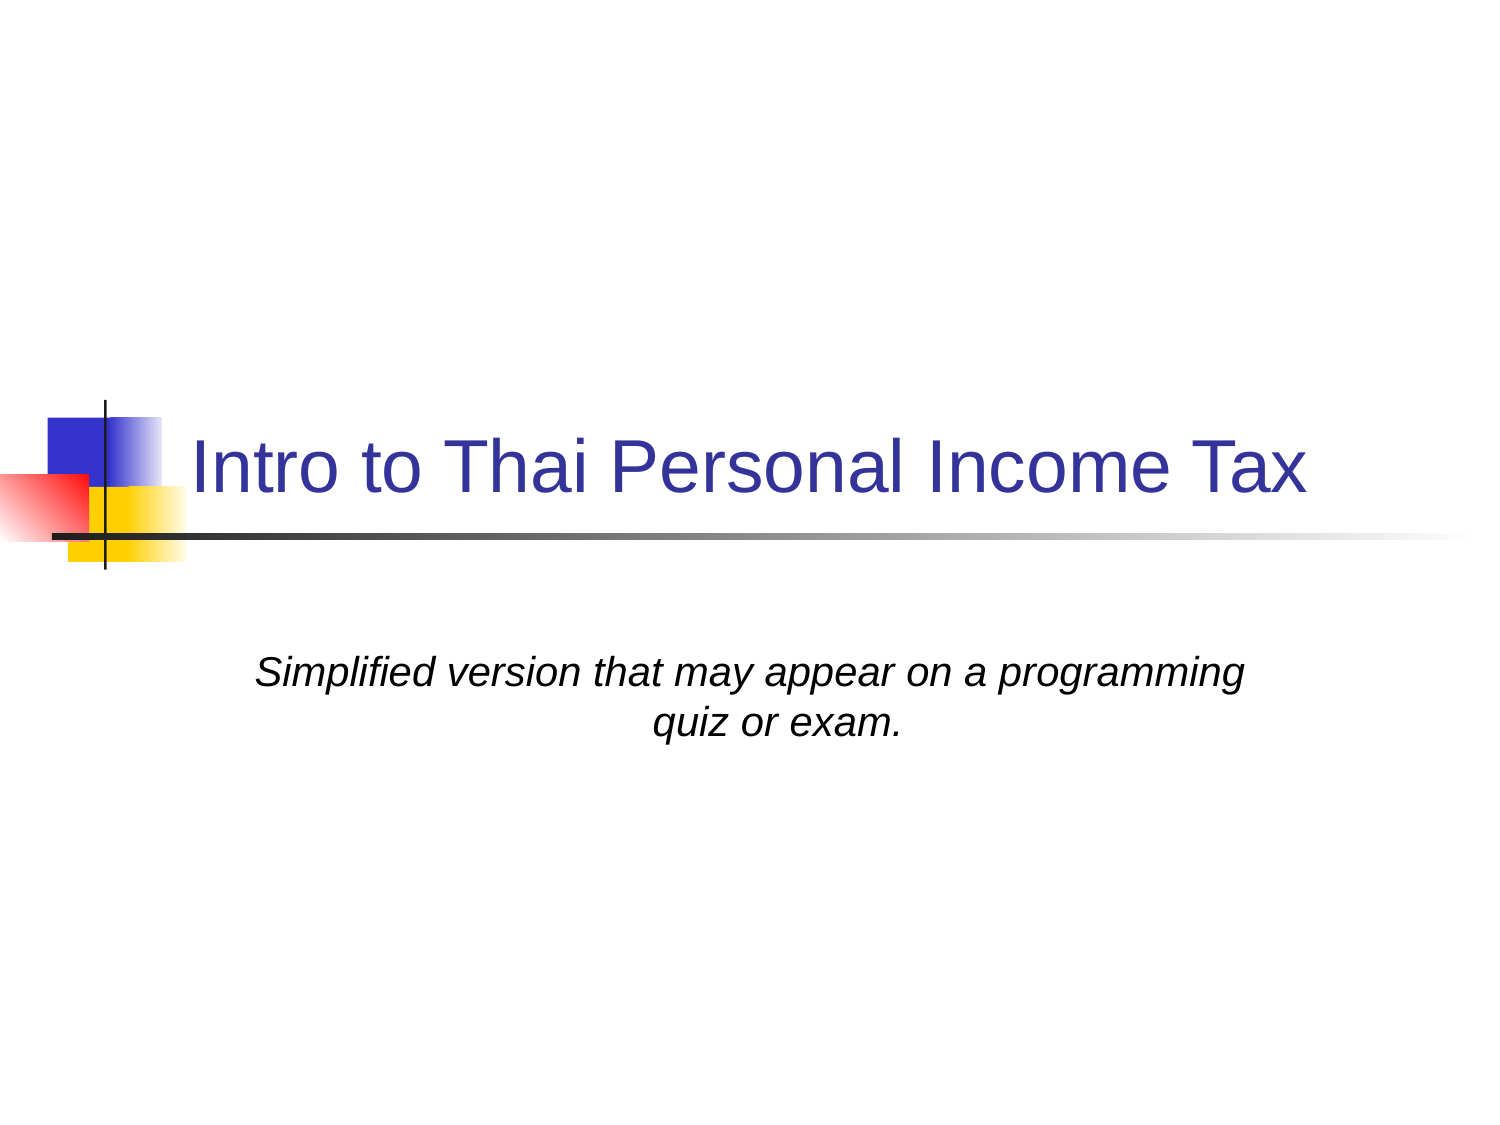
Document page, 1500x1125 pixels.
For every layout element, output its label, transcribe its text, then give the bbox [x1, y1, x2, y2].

title Intro to Thai Personal Income Tax [150, 274, 1351, 515]
subtitle Simplified version that may appear on a programming quiz or exam. [225, 637, 1276, 925]
